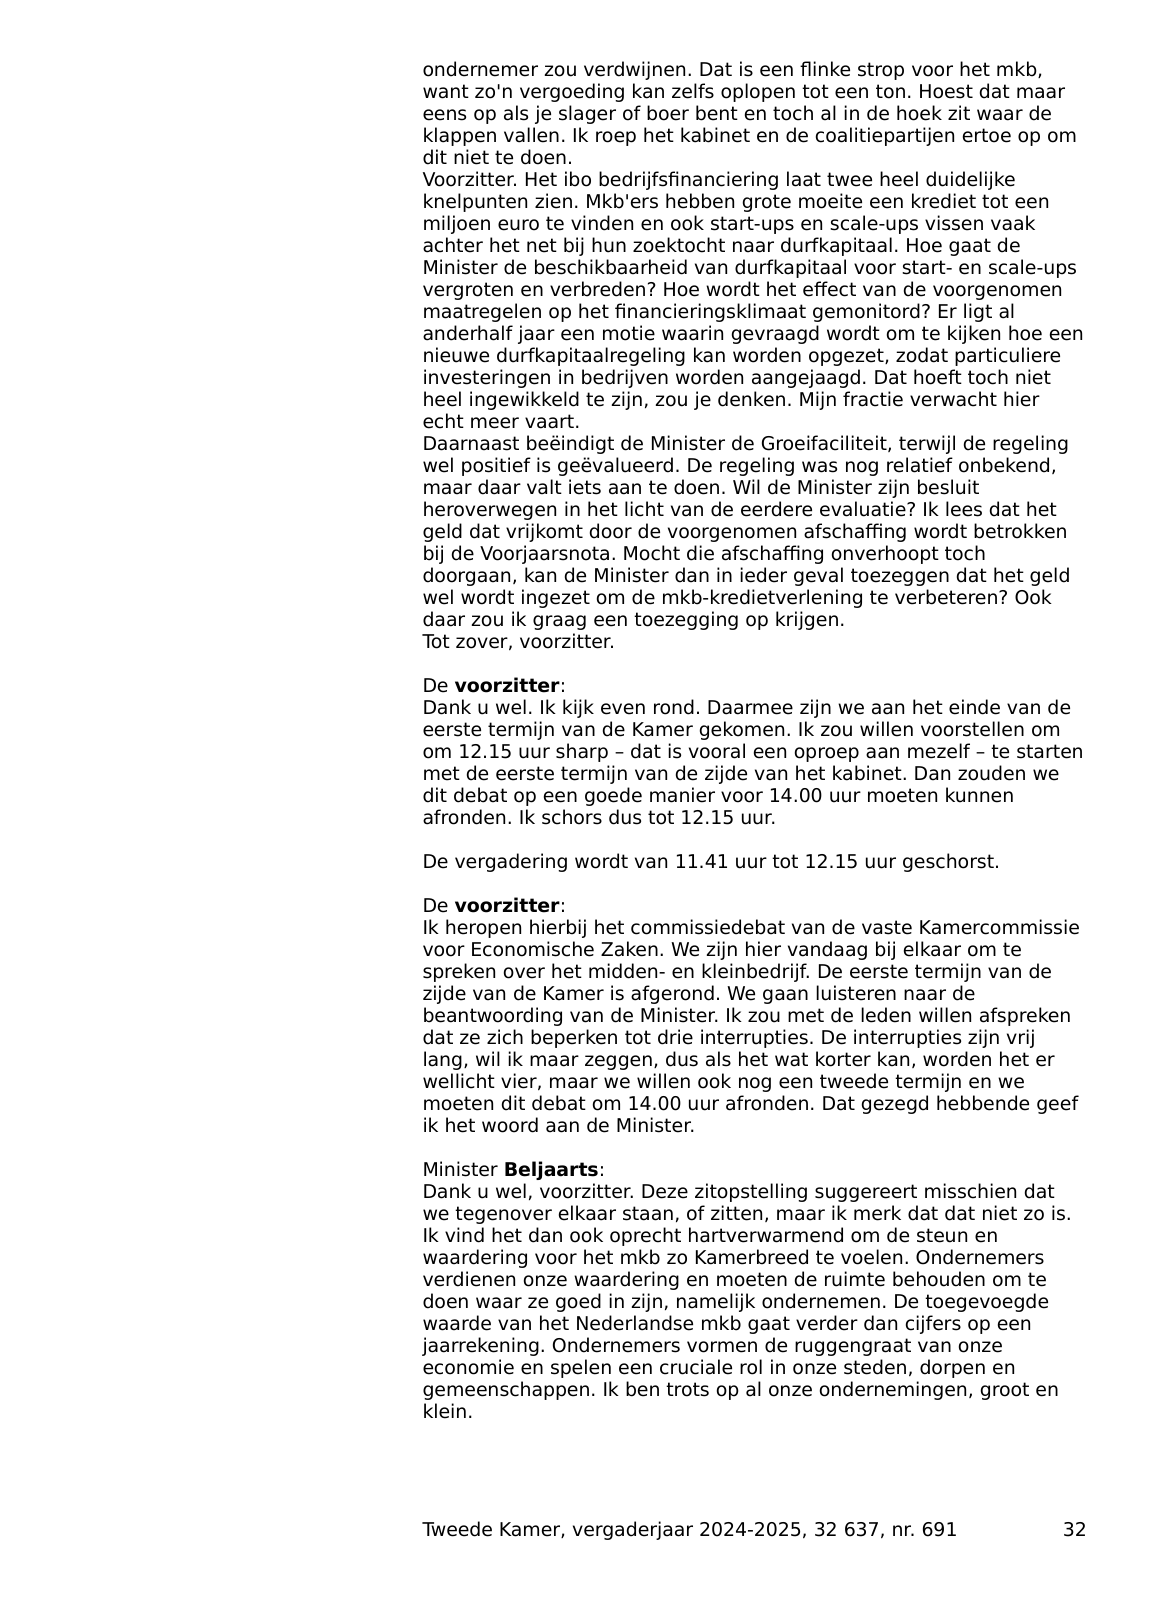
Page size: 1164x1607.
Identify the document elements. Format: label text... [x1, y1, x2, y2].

text De vergadering wordt van 11.41 uur tot 12.15 uur geschorst. [422, 851, 1087, 873]
text Voorzitter. Het ibo bedrijfsfinanciering laat twee heel duidelijke knelpunten zien. Mkb'ers hebben grote moeite een krediet tot een miljoen euro te vinden en ook start-ups en scale-ups vissen vaak achter het net bij hun zoektocht naar durfkapitaal. Hoe gaat de Minister de beschikbaarheid van durfkapitaal voor start- en scale-ups vergroten en verbreden? Hoe wordt het effect van de voorgenomen maatregelen op het financieringsklimaat gemonitord? Er ligt al anderhalf jaar een motie waarin gevraagd wordt om te kijken hoe een nieuwe durfkapitaalregeling kan worden opgezet, zodat particuliere investeringen in bedrijven worden aangejaagd. Dat hoeft toch niet heel ingewikkeld te zijn, zou je denken. Mijn fractie verwacht hier echt meer vaart. [422, 169, 1087, 433]
text Daarnaast beëindigt de Minister de Groeifaciliteit, terwijl de regeling wel positief is geëvalueerd. De regeling was nog relatief onbekend, maar daar valt iets aan te doen. Wil de Minister zijn besluit heroverwegen in het licht van de eerdere evaluatie? Ik lees dat het geld dat vrijkomt door de voorgenomen afschaffing wordt betrokken bij de Voorjaarsnota. Mocht die afschaffing onverhoopt toch doorgaan, kan de Minister dan in ieder geval toezeggen dat het geld wel wordt ingezet om de mkb-kredietverlening te verbeteren? Ook daar zou ik graag een toezegging op krijgen. [422, 433, 1087, 631]
text De voorzitter: [422, 675, 1087, 697]
text Ik heropen hierbij het commissiedebat van de vaste Kamercommissie voor Economische Zaken. We zijn hier vandaag bij elkaar om te spreken over het midden- en kleinbedrijf. De eerste termijn van de zijde van de Kamer is afgerond. We gaan luisteren naar de beantwoording van de Minister. Ik zou met de leden willen afspreken dat ze zich beperken tot drie interrupties. De interrupties zijn vrij lang, wil ik maar zeggen, dus als het wat korter kan, worden het er wellicht vier, maar we willen ook nog een tweede termijn en we moeten dit debat om 14.00 uur afronden. Dat gezegd hebbende geef ik het woord aan de Minister. [422, 917, 1087, 1137]
text De voorzitter: [422, 895, 1087, 917]
text Minister Beljaarts: [422, 1159, 1087, 1181]
text ondernemer zou verdwijnen. Dat is een flinke strop voor het mkb, want zo'n vergoeding kan zelfs oplopen tot een ton. Hoest dat maar eens op als je slager of boer bent en toch al in de hoek zit waar de klappen vallen. Ik roep het kabinet en de coalitiepartijen ertoe op om dit niet te doen. [422, 59, 1087, 169]
text Dank u wel, voorzitter. Deze zitopstelling suggereert misschien dat we tegenover elkaar staan, of zitten, maar ik merk dat dat niet zo is. Ik vind het dan ook oprecht hartverwarmend om de steun en waardering voor het mkb zo Kamerbreed te voelen. Ondernemers verdienen onze waardering en moeten de ruimte behouden om te doen waar ze goed in zijn, namelijk ondernemen. De toegevoegde waarde van het Nederlandse mkb gaat verder dan cijfers op een jaarrekening. Ondernemers vormen de ruggengraat van onze economie en spelen een cruciale rol in onze steden, dorpen en gemeenschappen. Ik ben trots op al onze ondernemingen, groot en klein. [422, 1181, 1087, 1423]
text Dank u wel. Ik kijk even rond. Daarmee zijn we aan het einde van de eerste termijn van de Kamer gekomen. Ik zou willen voorstellen om om 12.15 uur sharp – dat is vooral een oproep aan mezelf – te starten met de eerste termijn van de zijde van het kabinet. Dan zouden we dit debat op een goede manier voor 14.00 uur moeten kunnen afronden. Ik schors dus tot 12.15 uur. [422, 697, 1087, 828]
text Tot zover, voorzitter. [422, 631, 1087, 652]
